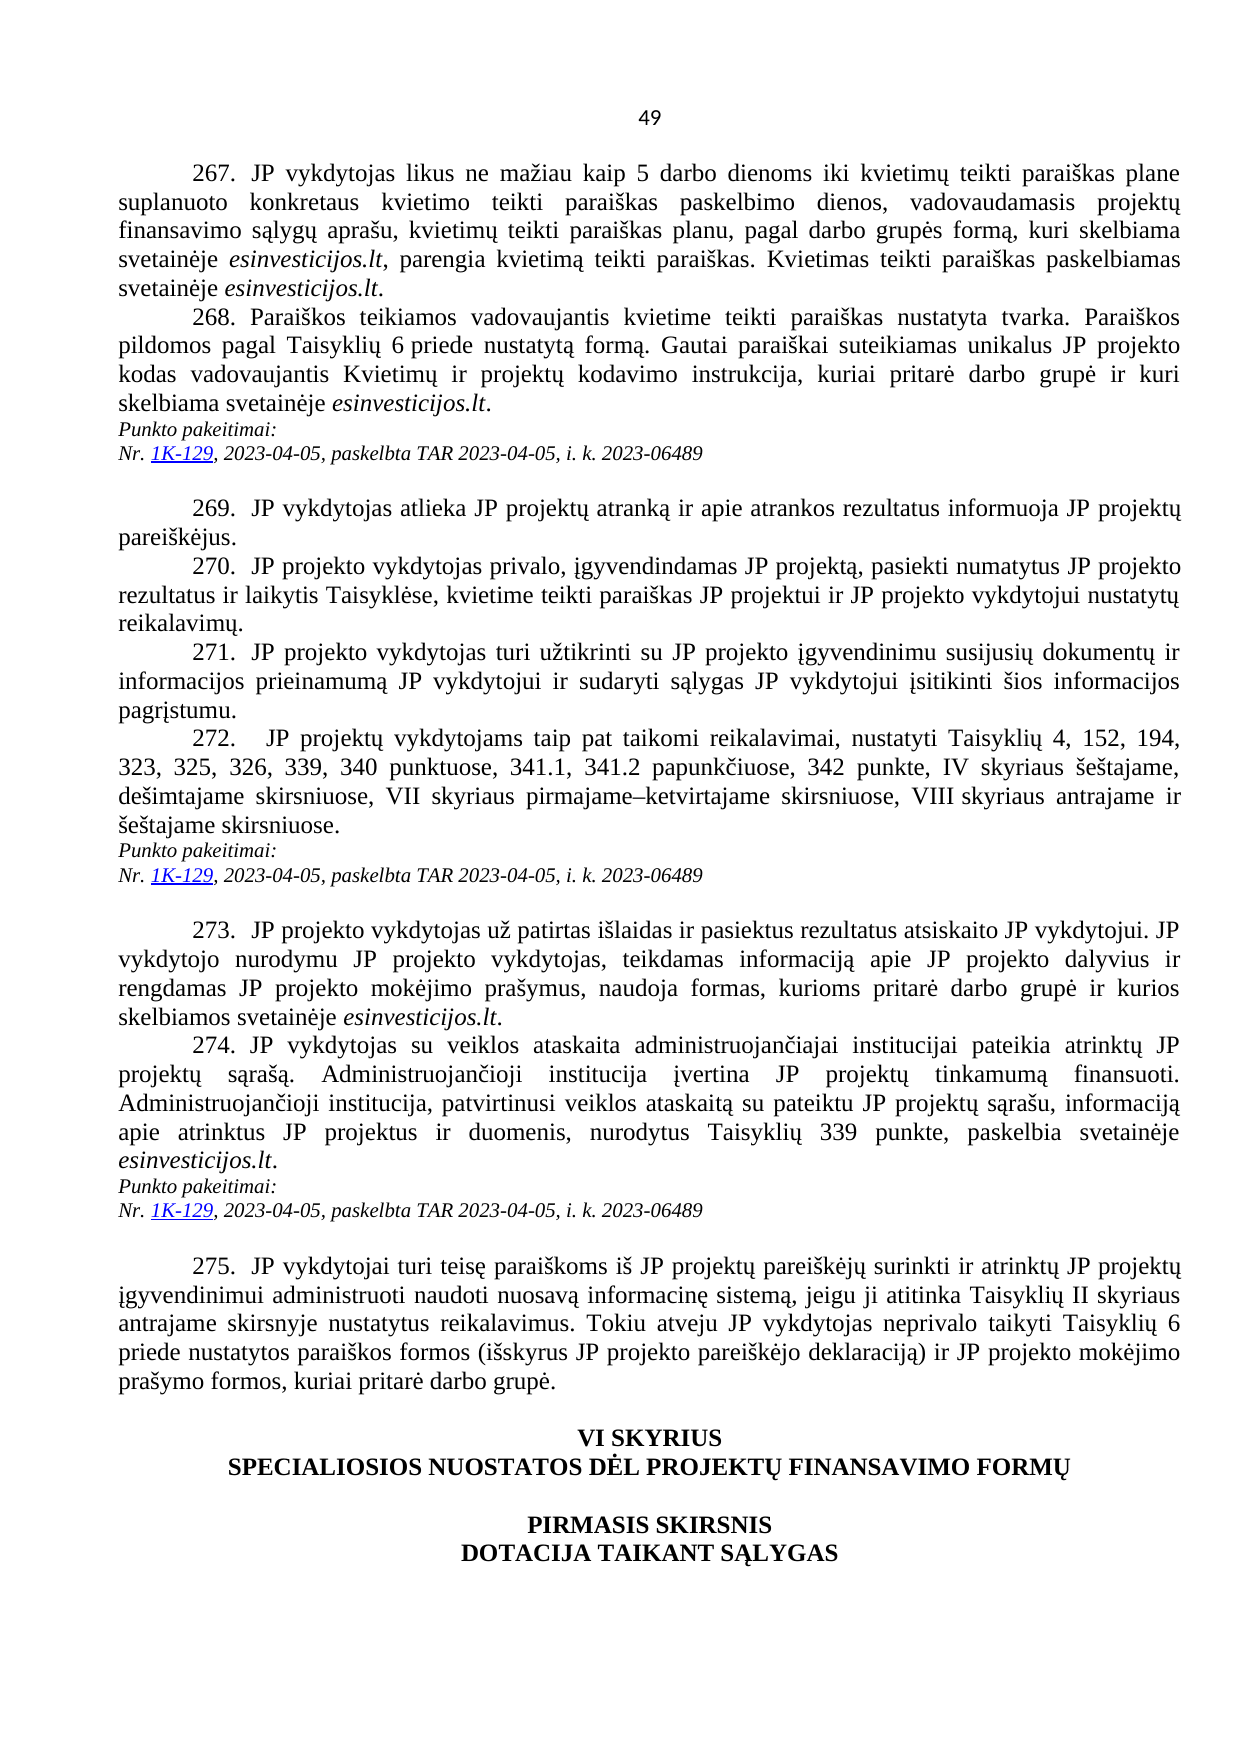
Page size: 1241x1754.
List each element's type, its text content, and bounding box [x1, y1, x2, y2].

text SPECIALIOSIOS NUOSTATOS DĖL PROJEKTŲ FINANSAVIMO FORMŲ [118, 1452, 1181, 1481]
subtitle PIRMASIS SKIRSNIS [118, 1510, 1181, 1538]
text 274. JP vykdytojas su veiklos ataskaita administruojančiajai institucijai pateikia atrinktų JP projektų sąrašą. Administruojančioji institucija įvertina JP projektų tinkamumą finansuoti. Administruojančioji institucija, patvirtinusi veiklos ataskaitą su pateiktu JP projektų sąrašu, informaciją apie atrinktus JP projektus ir duomenis, nurodytus Taisyklių 339 punkte, paskelbia svetainėje esinvesticijos.lt. [118, 1030, 1181, 1174]
text Nr. 1K-129, 2023-04-05, paskelbta TAR 2023-04-05, i. k. 2023-06489 [118, 441, 1181, 465]
text 272. JP projektų vykdytojams taip pat taikomi reikalavimai, nustatyti Taisyklių 4, 152, 194, 323, 325, 326, 339, 340 punktuose, 341.1, 341.2 papunkčiuose, 342 punkte, IV skyriaus šeštajame, dešimtajame skirsniuose, VII skyriaus pirmajame–ketvirtajame skirsniuose, VIII skyriaus antrajame ir šeštajame skirsniuose. [118, 723, 1181, 838]
text Punkto pakeitimai: [118, 1174, 1181, 1198]
text 271. JP projekto vykdytojas turi užtikrinti su JP projekto įgyvendinimu susijusių dokumentų ir informacijos prieinamumą JP vykdytojui ir sudaryti sąlygas JP vykdytojui įsitikinti šios informacijos pagrįstumu. [118, 637, 1181, 723]
text 269. JP vykdytojas atlieka JP projektų atranką ir apie atrankos rezultatus informuoja JP projektų pareiškėjus. [118, 493, 1181, 551]
text 273. JP projekto vykdytojas už patirtas išlaidas ir pasiektus rezultatus atsiskaito JP vykdytojui. JP vykdytojo nurodymu JP projekto vykdytojas, teikdamas informaciją apie JP projekto dalyvius ir rengdamas JP projekto mokėjimo prašymus, naudoja formas, kurioms pritarė darbo grupė ir kurios skelbiamos svetainėje esinvesticijos.lt. [118, 915, 1181, 1030]
text Punkto pakeitimai: [118, 838, 1181, 862]
text 275. JP vykdytojai turi teisę paraiškoms iš JP projektų pareiškėjų surinkti ir atrinktų JP projektų įgyvendinimui administruoti naudoti nuosavą informacinę sistemą, jeigu ji atitinka Taisyklių II skyriaus antrajame skirsnyje nustatytus reikalavimus. Tokiu atveju JP vykdytojas neprivalo taikyti Taisyklių 6 priede nustatytos paraiškos formos (išskyrus JP projekto pareiškėjo deklaraciją) ir JP projekto mokėjimo prašymo formos, kuriai pritarė darbo grupė. [118, 1251, 1181, 1395]
text Nr. 1K-129, 2023-04-05, paskelbta TAR 2023-04-05, i. k. 2023-06489 [118, 862, 1181, 887]
text Punkto pakeitimai: [118, 417, 1181, 441]
text 270. JP projekto vykdytojas privalo, įgyvendindamas JP projektą, pasiekti numatytus JP projekto rezultatus ir laikytis Taisyklėse, kvietime teikti paraiškas JP projektui ir JP projekto vykdytojui nustatytų reikalavimų. [118, 551, 1181, 637]
text 267. JP vykdytojas likus ne mažiau kaip 5 darbo dienoms iki kvietimų teikti paraiškas plane suplanuoto konkretaus kvietimo teikti paraiškas paskelbimo dienos, vadovaudamasis projektų finansavimo sąlygų aprašu, kvietimų teikti paraiškas planu, pagal darbo grupės formą, kuri skelbiama svetainėje esinvesticijos.lt, parengia kvietimą teikti paraiškas. Kvietimas teikti paraiškas paskelbiamas svetainėje esinvesticijos.lt. [118, 158, 1181, 302]
text Nr. 1K-129, 2023-04-05, paskelbta TAR 2023-04-05, i. k. 2023-06489 [118, 1198, 1181, 1222]
text 268. Paraiškos teikiamos vadovaujantis kvietime teikti paraiškas nustatyta tvarka. Paraiškos pildomos pagal Taisyklių 6 priede nustatytą formą. Gautai paraiškai suteikiamas unikalus JP projekto kodas vadovaujantis Kvietimų ir projektų kodavimo instrukcija, kuriai pritarė darbo grupė ir kuri skelbiama svetainėje esinvesticijos.lt. [118, 302, 1181, 417]
subtitle DOTACIJA TAIKANT SĄLYGAS [118, 1538, 1181, 1567]
text VI SKYRIUS [118, 1423, 1181, 1452]
